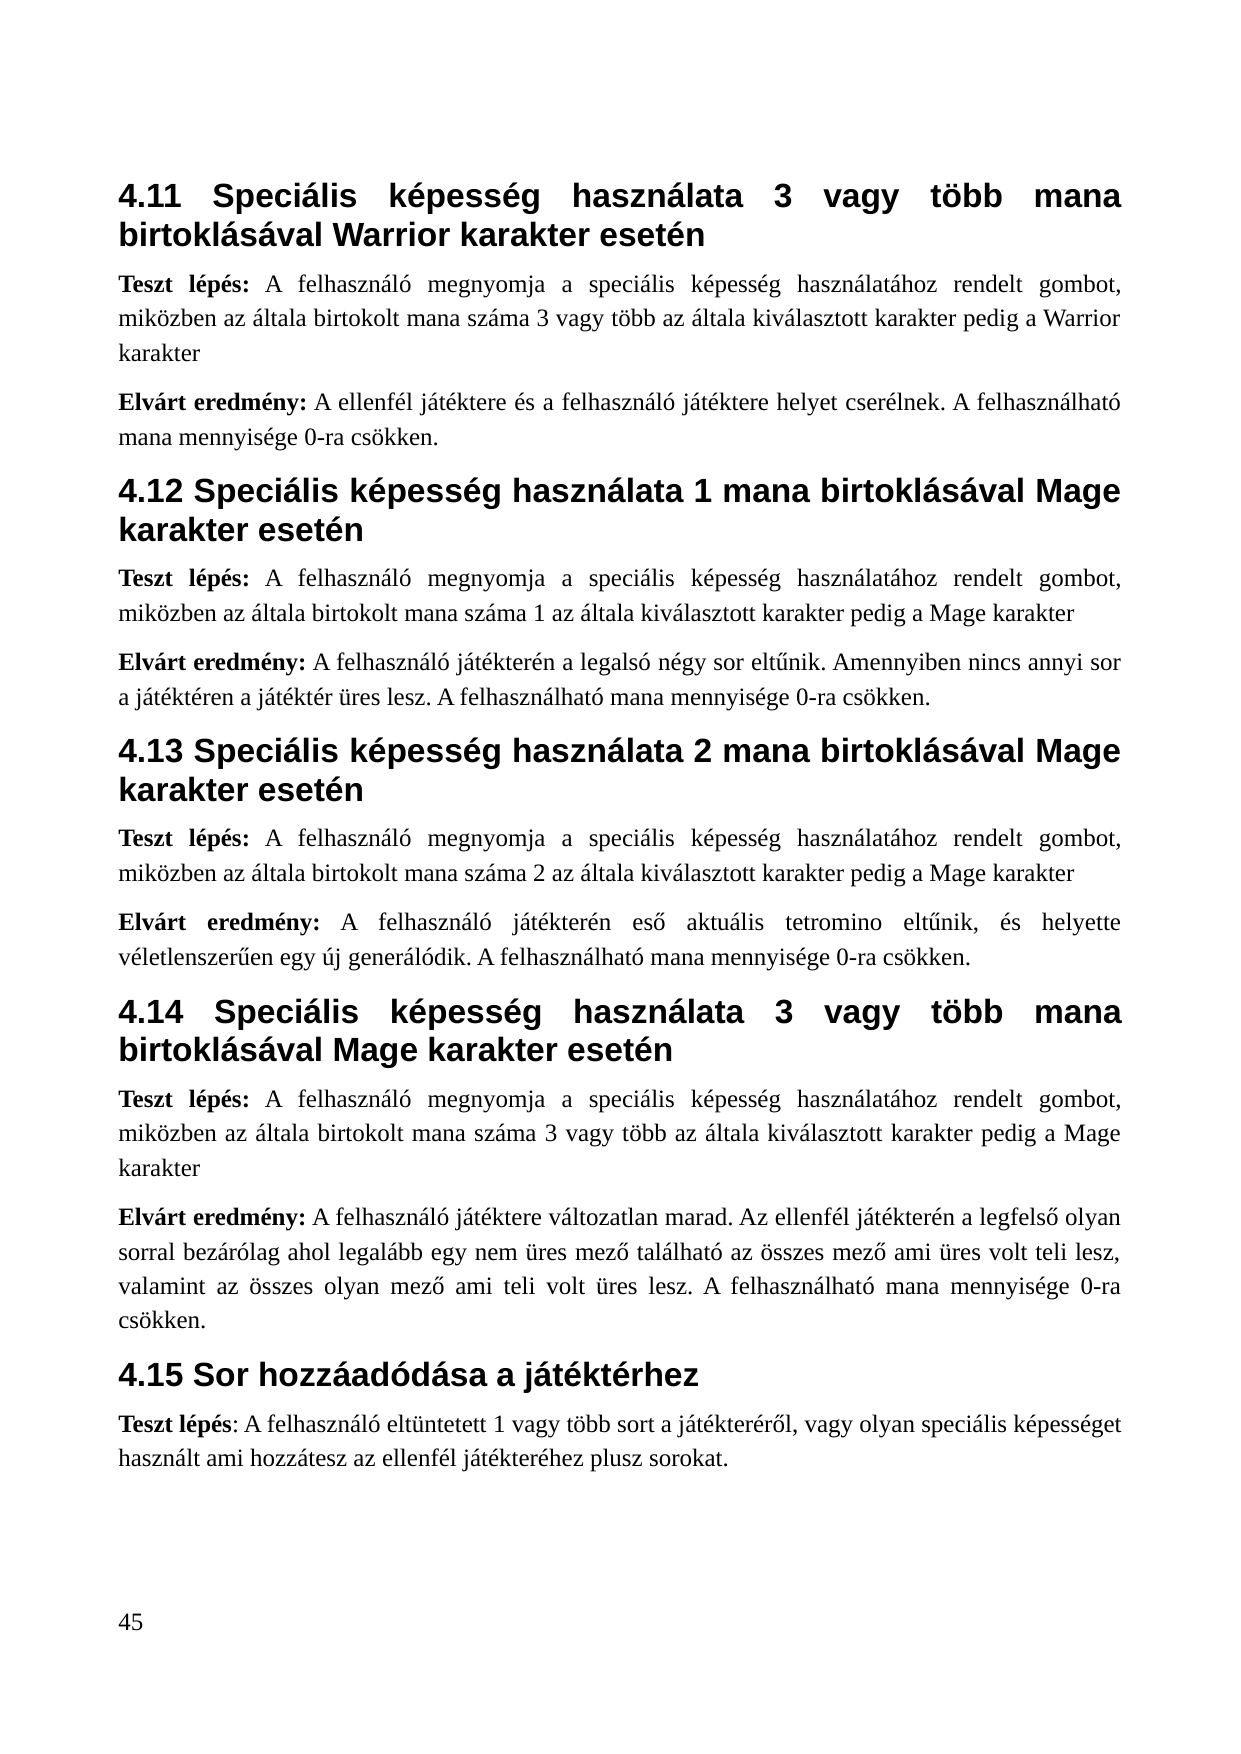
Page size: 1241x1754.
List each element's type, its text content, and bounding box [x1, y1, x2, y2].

text Elvárt eredmény: A felhasználó játékterén a legalsó négy sor eltűnik. Amennyiben nincs annyi sor a játéktéren a játéktér üres lesz. A felhasználható mana mennyisége 0-ra csökken. [118, 647, 1122, 711]
subtitle 4.15 Sor hozzáadódása a játéktérhez [118, 1355, 1122, 1394]
text Elvárt eredmény: A felhasználó játéktere változatlan marad. Az ellenfél játékterén a legfelső olyan sorral bezárólag ahol legalább egy nem üres mező található az összes mező ami üres volt teli lesz, valamint az összes olyan mező ami teli volt üres lesz. A felhasználható mana mennyisége 0-ra csökken. [118, 1202, 1122, 1334]
subtitle 4.11 Speciális képesség használata 3 vagy több mana birtoklásával Warrior karakter esetén [118, 176, 1122, 254]
text Teszt lépés: A felhasználó megnyomja a speciális képesség használatához rendelt gombot, miközben az általa birtokolt mana száma 1 az általa kiválasztott karakter pedig a Mage karakter [118, 563, 1122, 627]
text Elvárt eredmény: A ellenfél játéktere és a felhasználó játéktere helyet cserélnek. A felhasználható mana mennyisége 0-ra csökken. [118, 387, 1122, 450]
subtitle 4.13 Speciális képesség használata 2 mana birtoklásával Mage karakter esetén [118, 731, 1122, 808]
text Teszt lépés: A felhasználó eltüntetett 1 vagy több sort a játékteréről, vagy olyan speciális képességet használt ami hozzátesz az ellenfél játékteréhez plusz sorokat. [118, 1409, 1122, 1472]
text Teszt lépés: A felhasználó megnyomja a speciális képesség használatához rendelt gombot, miközben az általa birtokolt mana száma 3 vagy több az általa kiválasztott karakter pedig a Mage karakter [118, 1084, 1122, 1181]
text Teszt lépés: A felhasználó megnyomja a speciális képesség használatához rendelt gombot, miközben az általa birtokolt mana száma 2 az általa kiválasztott karakter pedig a Mage karakter [118, 823, 1122, 887]
subtitle 4.14 Speciális képesség használata 3 vagy több mana birtoklásával Mage karakter esetén [118, 991, 1122, 1069]
subtitle 4.12 Speciális képesség használata 1 mana birtoklásával Mage karakter esetén [118, 471, 1122, 548]
text Elvárt eredmény: A felhasználó játékterén eső aktuális tetromino eltűnik, és helyette véletlenszerűen egy új generálódik. A felhasználható mana mennyisége 0-ra csökken. [118, 907, 1122, 971]
text Teszt lépés: A felhasználó megnyomja a speciális képesség használatához rendelt gombot, miközben az általa birtokolt mana száma 3 vagy több az általa kiválasztott karakter pedig a Warrior karakter [118, 269, 1122, 366]
